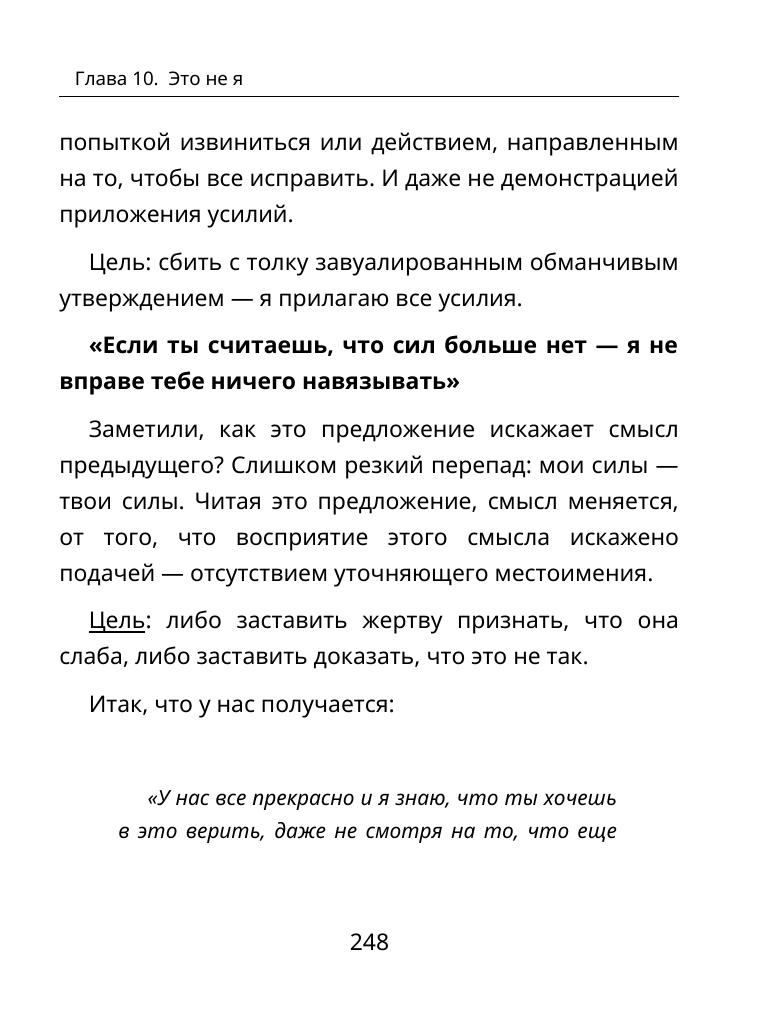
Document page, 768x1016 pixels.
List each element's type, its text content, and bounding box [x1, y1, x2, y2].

text попыткой извиниться или действием, направленным на то, чтобы все исправить. И даже не демонстрацией приложения усилий. [59, 126, 679, 229]
text Цель: либо заставить жертву признать, что она слаба, либо заставить доказать, что это не так. [59, 604, 679, 672]
text «У нас все прекрасно и я знаю, что ты хочешь в это верить, даже не смотря на то, что еще [118, 783, 620, 844]
text Цель: сбить с толку завуалированным обманчивым утверждением — я прилагаю все усилия. [59, 246, 679, 313]
text Заметили, как это предложение искажает смысл предыдущего? Слишком резкий перепад: мои силы — твои силы. Читая это предложение, смысл меняется, от того, что восприятие этого смысла искажено подачей — отсутствием уточняющего местоимения. [59, 413, 679, 588]
text Итак, что у нас получается: [59, 688, 679, 719]
text «Если ты считаешь, что сил больше нет — я не вправе тебе ничего навязывать» [59, 329, 679, 396]
